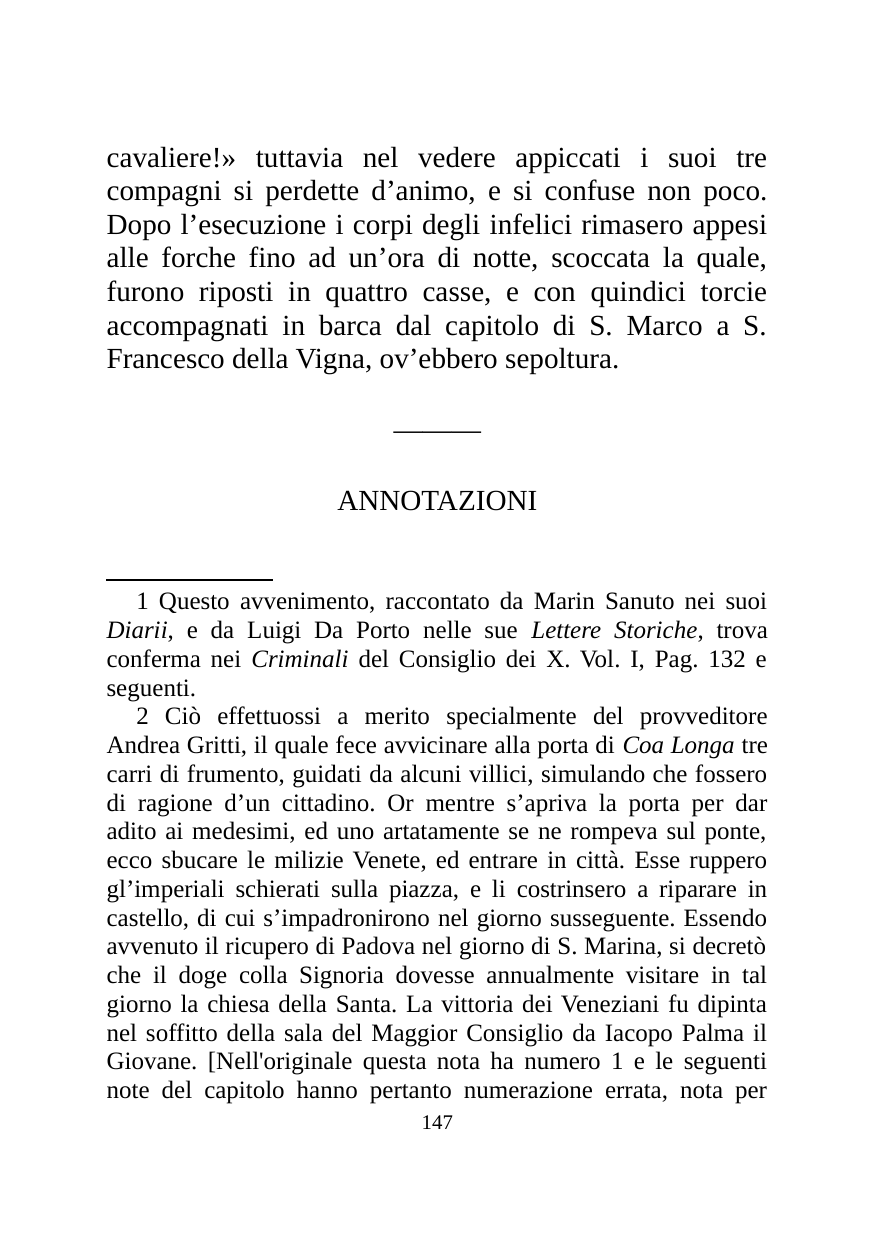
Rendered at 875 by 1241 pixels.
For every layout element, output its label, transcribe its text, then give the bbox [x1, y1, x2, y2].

text Ciò effettuossi a merito specialmente del provveditore Andrea Gritti, il quale fece avvicinare alla porta di Coa Longa tre carri di frumento, guidati da alcuni villici, simulando che fossero di ragione d’un cittadino. Or mentre s’apriva la porta per dar adito ai medesimi, ed uno artatamente se ne rompeva sul ponte, ecco sbucare le milizie Venete, ed entrare in città. Esse ruppero gl’imperiali schierati sulla piazza, e li costrinsero a riparare in castello, di cui s’impadronirono nel giorno susseguente. Essendo avvenuto il ricupero di Padova nel giorno di S. Marina, si decretò che il doge colla Signoria dovesse annualmente visitare in tal giorno la chiesa della Santa. La vittoria dei Veneziani fu dipinta nel soffitto della sala del Maggior Consiglio da Iacopo Palma il Giovane. [Nell'originale questa nota ha numero 1 e le seguenti note del capitolo hanno pertanto numerazione errata, nota per [106, 701, 768, 1104]
text cavaliere!» tuttavia nel vedere appiccati i suoi tre compagni si perdette d’animo, e si confuse non poco. Dopo l’esecuzione i corpi degli infelici rimasero appesi alle forche fino ad un’ora di notte, scoccata la quale, furono riposti in quattro casse, e con quindici torcie accompagnati in barca dal capitolo di S. Marco a S. Francesco della Vigna, ov’ebbero sepoltura. [106, 140, 768, 375]
subtitle ――― [106, 412, 768, 446]
text Questo avvenimento, raccontato da Marin Sanuto nei suoi Diarii, e da Luigi Da Porto nelle sue Lettere Storiche, trova conferma nei Criminali del Consiglio dei X. Vol. I, Pag. 132 e seguenti. [106, 586, 768, 701]
subtitle ANNOTAZIONI [106, 483, 768, 517]
